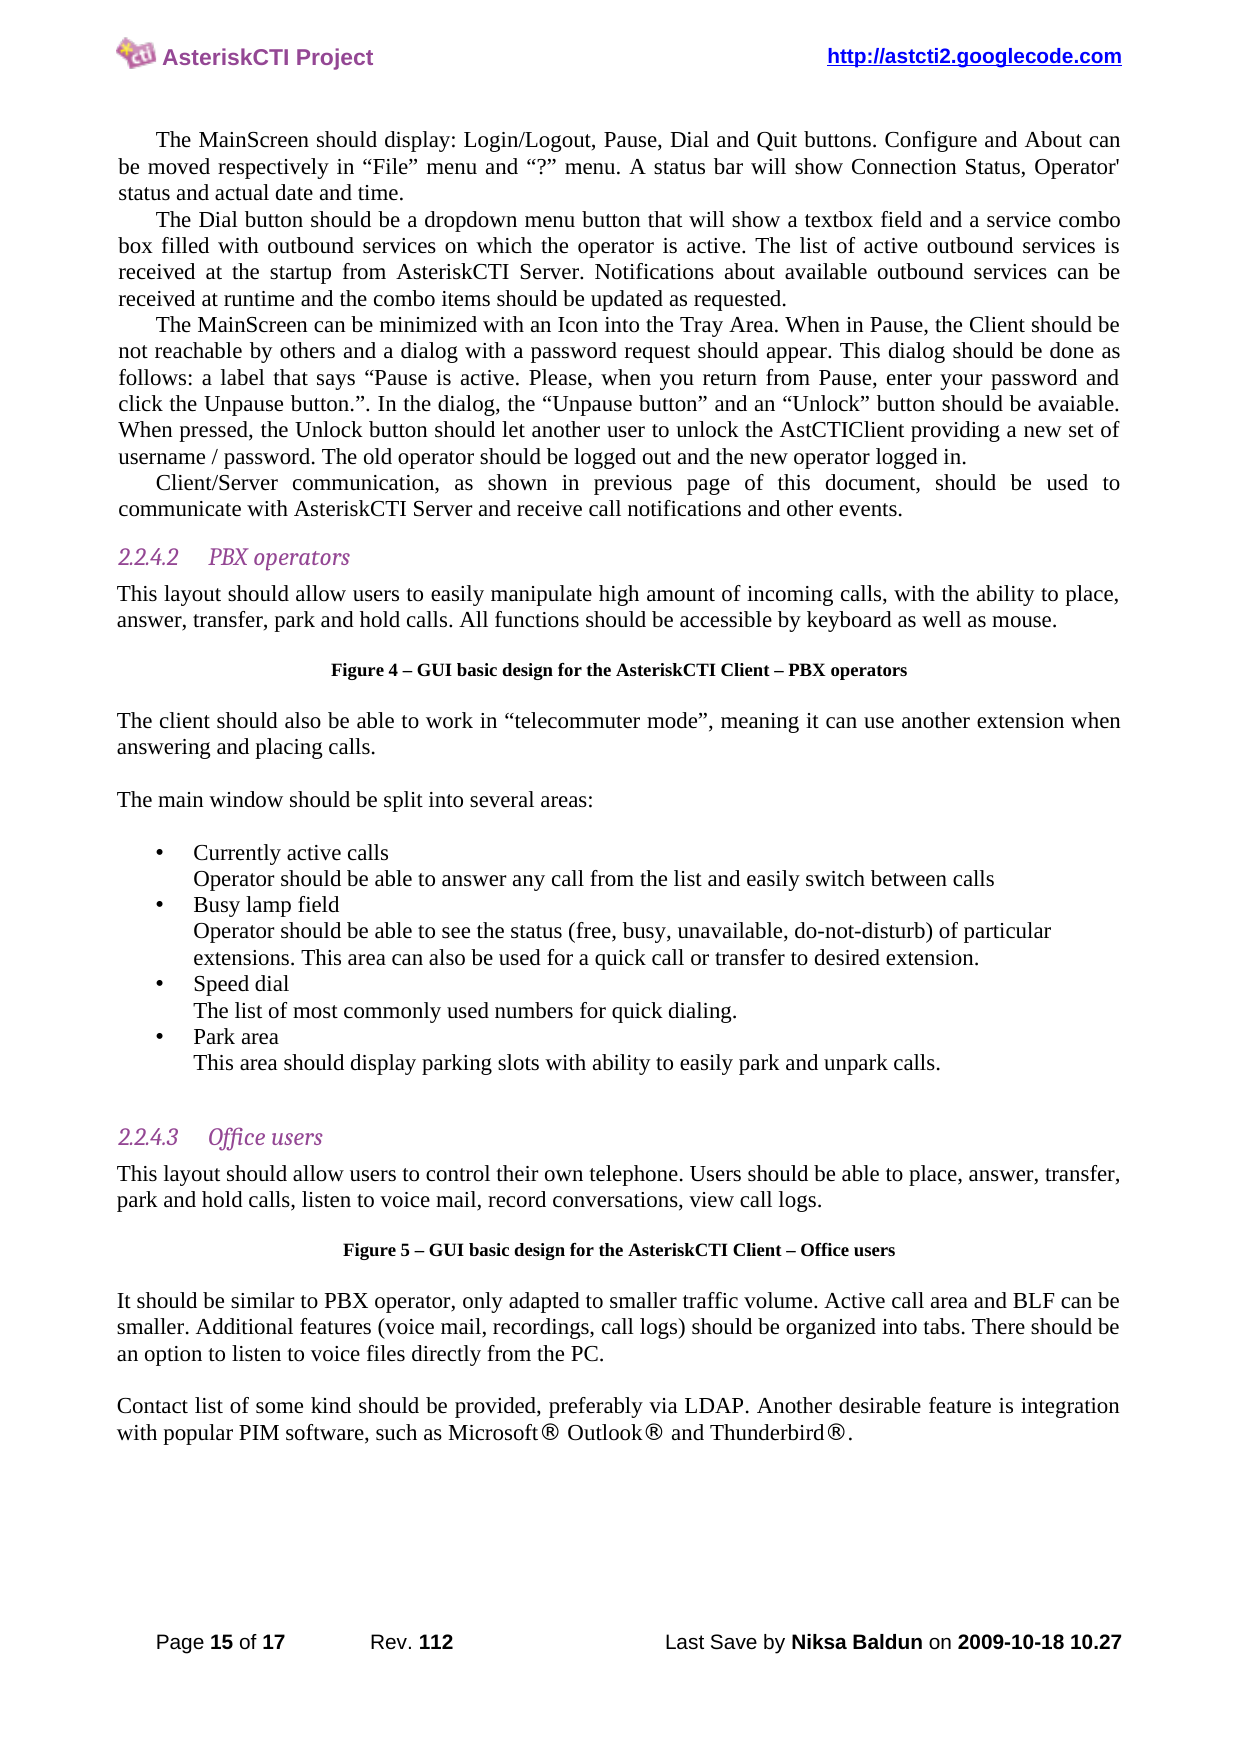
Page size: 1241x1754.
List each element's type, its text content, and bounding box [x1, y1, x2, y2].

list Currently active calls Operator should be able to answer any call from the list and easily switch between calls [156, 838, 1122, 891]
text The main window should be split into several areas: [117, 786, 1122, 812]
text The MainScreen should display: Login/Logout, Pause, Dial and Quit buttons. Configure and About can be moved respectively in “File” menu and “?” menu. A status bar will show Connection Status, Operator' status and actual date and time. [118, 127, 1122, 206]
text Client/Server communication, as shown in previous page of this document, should be used to communicate with AsteriskCTI Server and receive call notifications and other events. [118, 469, 1122, 522]
text Contact list of some kind should be provided, preferably via LDAP. Another desirable feature is integration with popular PIM software, such as Microsoft® Outlook® and Thunderbird®. [117, 1392, 1122, 1446]
subtitle Office users [118, 1123, 1122, 1152]
text The Dial button should be a dropdown menu button that will show a textbox field and a service combo box filled with outbound services on which the operator is active. The list of active outbound services is received at the startup from AsteriskCTI Server. Notifications about available outbound services can be received at runtime and the combo items should be updated as requested. [118, 206, 1122, 311]
subtitle PBX operators [118, 543, 1122, 571]
text Figure 5 – GUI basic design for the AsteriskCTI Client – Office users [117, 1239, 1122, 1261]
text This layout should allow users to easily manipulate high amount of incoming calls, with the ability to place, answer, transfer, park and hold calls. All functions should be accessible by keyboard as well as mouse. [117, 580, 1122, 632]
list Park area This area should display parking slots with ability to easily park and unpark calls. [156, 1023, 1122, 1076]
list Busy lamp field Operator should be able to see the status (free, busy, unavailable, do-not-disturb) of particular extensions. This area can also be used for a quick call or transfer to desired extension. [156, 891, 1122, 970]
text This layout should allow users to control their own telephone. Users should be able to place, answer, transfer, park and hold calls, listen to voice mail, record conversations, view call logs. [117, 1160, 1122, 1213]
text It should be similar to PBX operator, only adapted to smaller traffic volume. Active call area and BLF can be smaller. Additional features (voice mail, recordings, call logs) should be organized into tabs. There should be an option to listen to voice files directly from the PC. [117, 1287, 1122, 1366]
list Speed dial The list of most commonly used numbers for quick dialing. [156, 970, 1122, 1023]
text The client should also be able to work in “telecommuter mode”, meaning it can use another extension when answering and placing calls. [117, 707, 1122, 759]
text Figure 4 – GUI basic design for the AsteriskCTI Client – PBX operators [117, 659, 1122, 680]
picture [116, 34, 157, 74]
text The MainScreen can be minimized with an Icon into the Tray Area. When in Pause, the Client should be not reachable by others and a dialog with a password request should appear. This dialog should be done as follows: a label that says “Pause is active. Please, when you return from Pause, enter your password and click the Unpause button.”. In the dialog, the “Unpause button” and an “Unlock” button should be avaiable. When pressed, the Unlock button should let another user to unlock the AstCTIClient providing a new set of username / password. The old operator should be logged out and the new operator logged in. [118, 311, 1122, 469]
